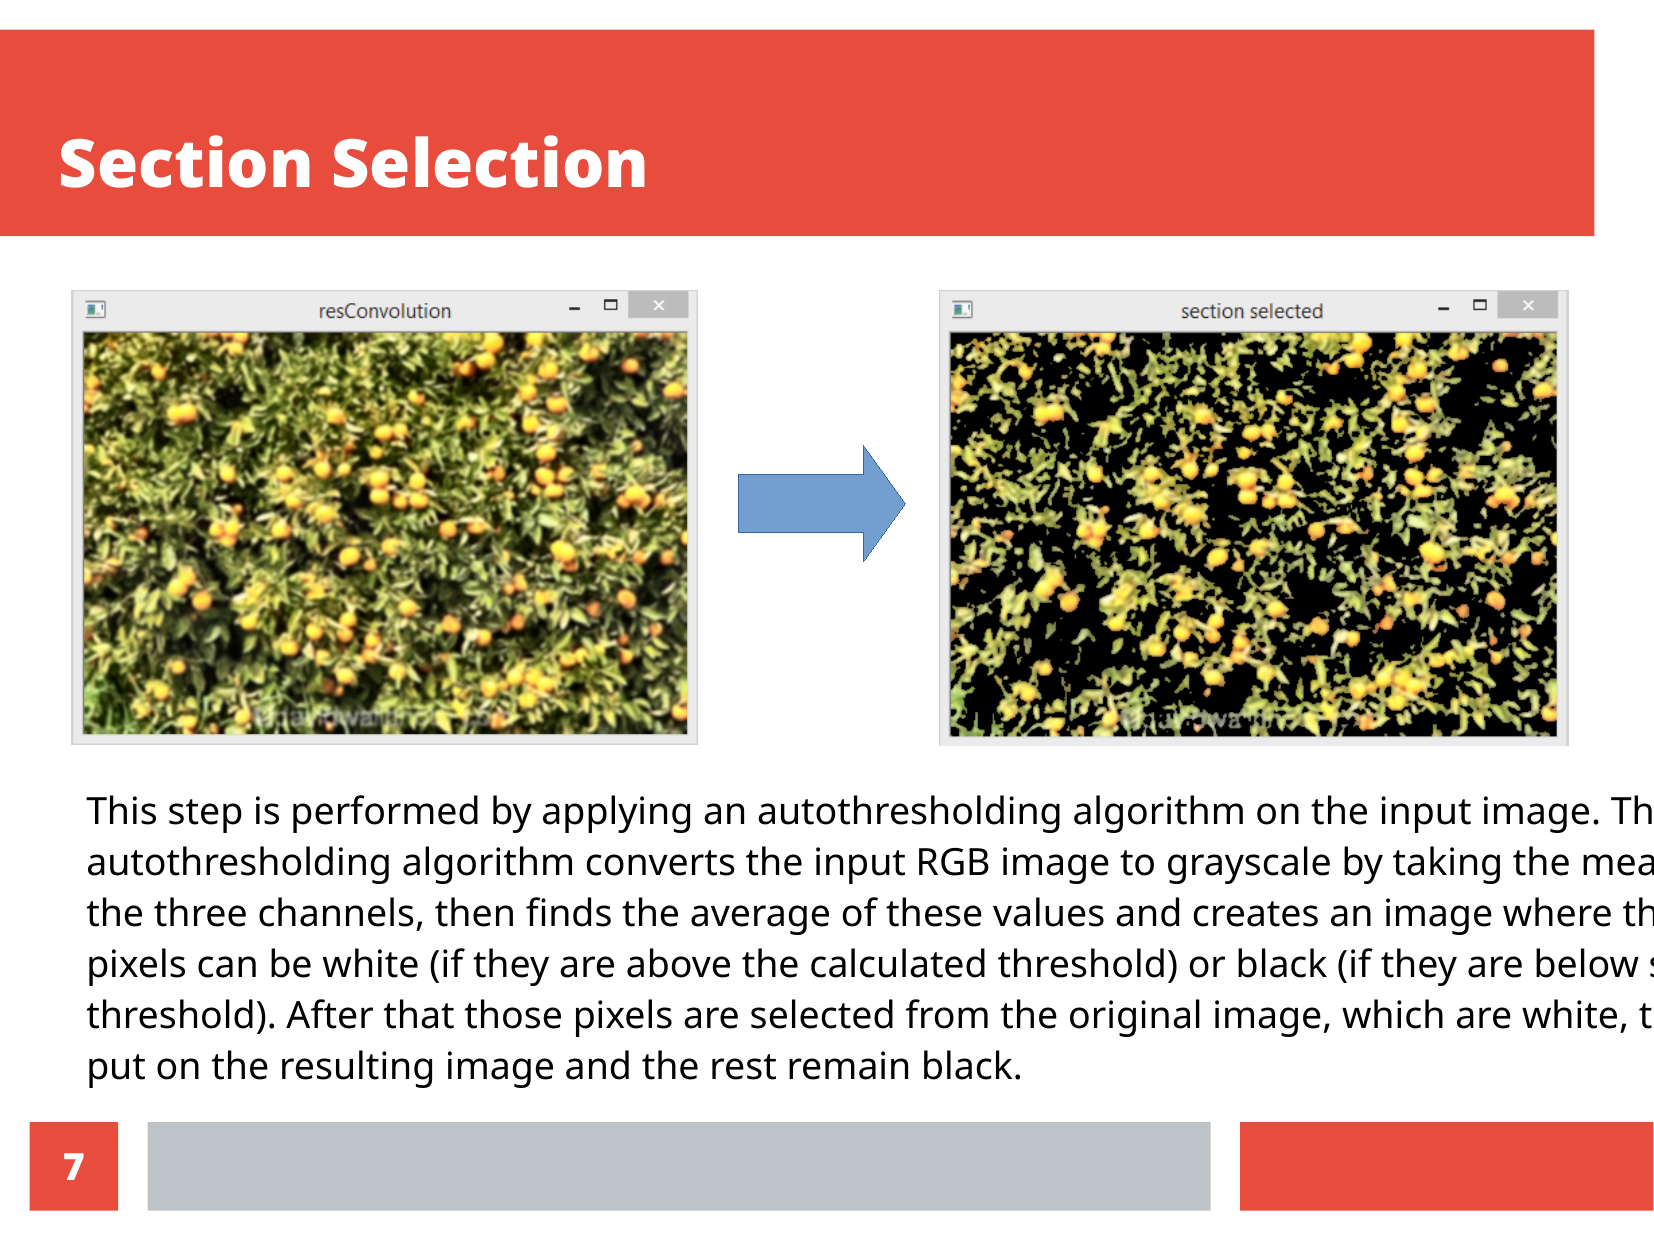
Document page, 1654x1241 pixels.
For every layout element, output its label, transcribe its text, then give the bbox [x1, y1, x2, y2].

picture [71, 290, 698, 745]
picture [939, 290, 1569, 746]
text_box This step is performed by applying an autothresholding algorithm on the input image. The autothresholding algorithm converts the input RGB image to grayscale by taking the mean of the three channels, then finds the average of these values and creates an image where the pixels can be white (if they are above the calculated threshold) or black (if they are below said threshold). After that those pixels are selected from the original image, which are white, they are put on the resulting image and the rest remain black. [71, 776, 1595, 1073]
title Section Selection [59, 59, 1595, 207]
text_box [738, 445, 906, 562]
